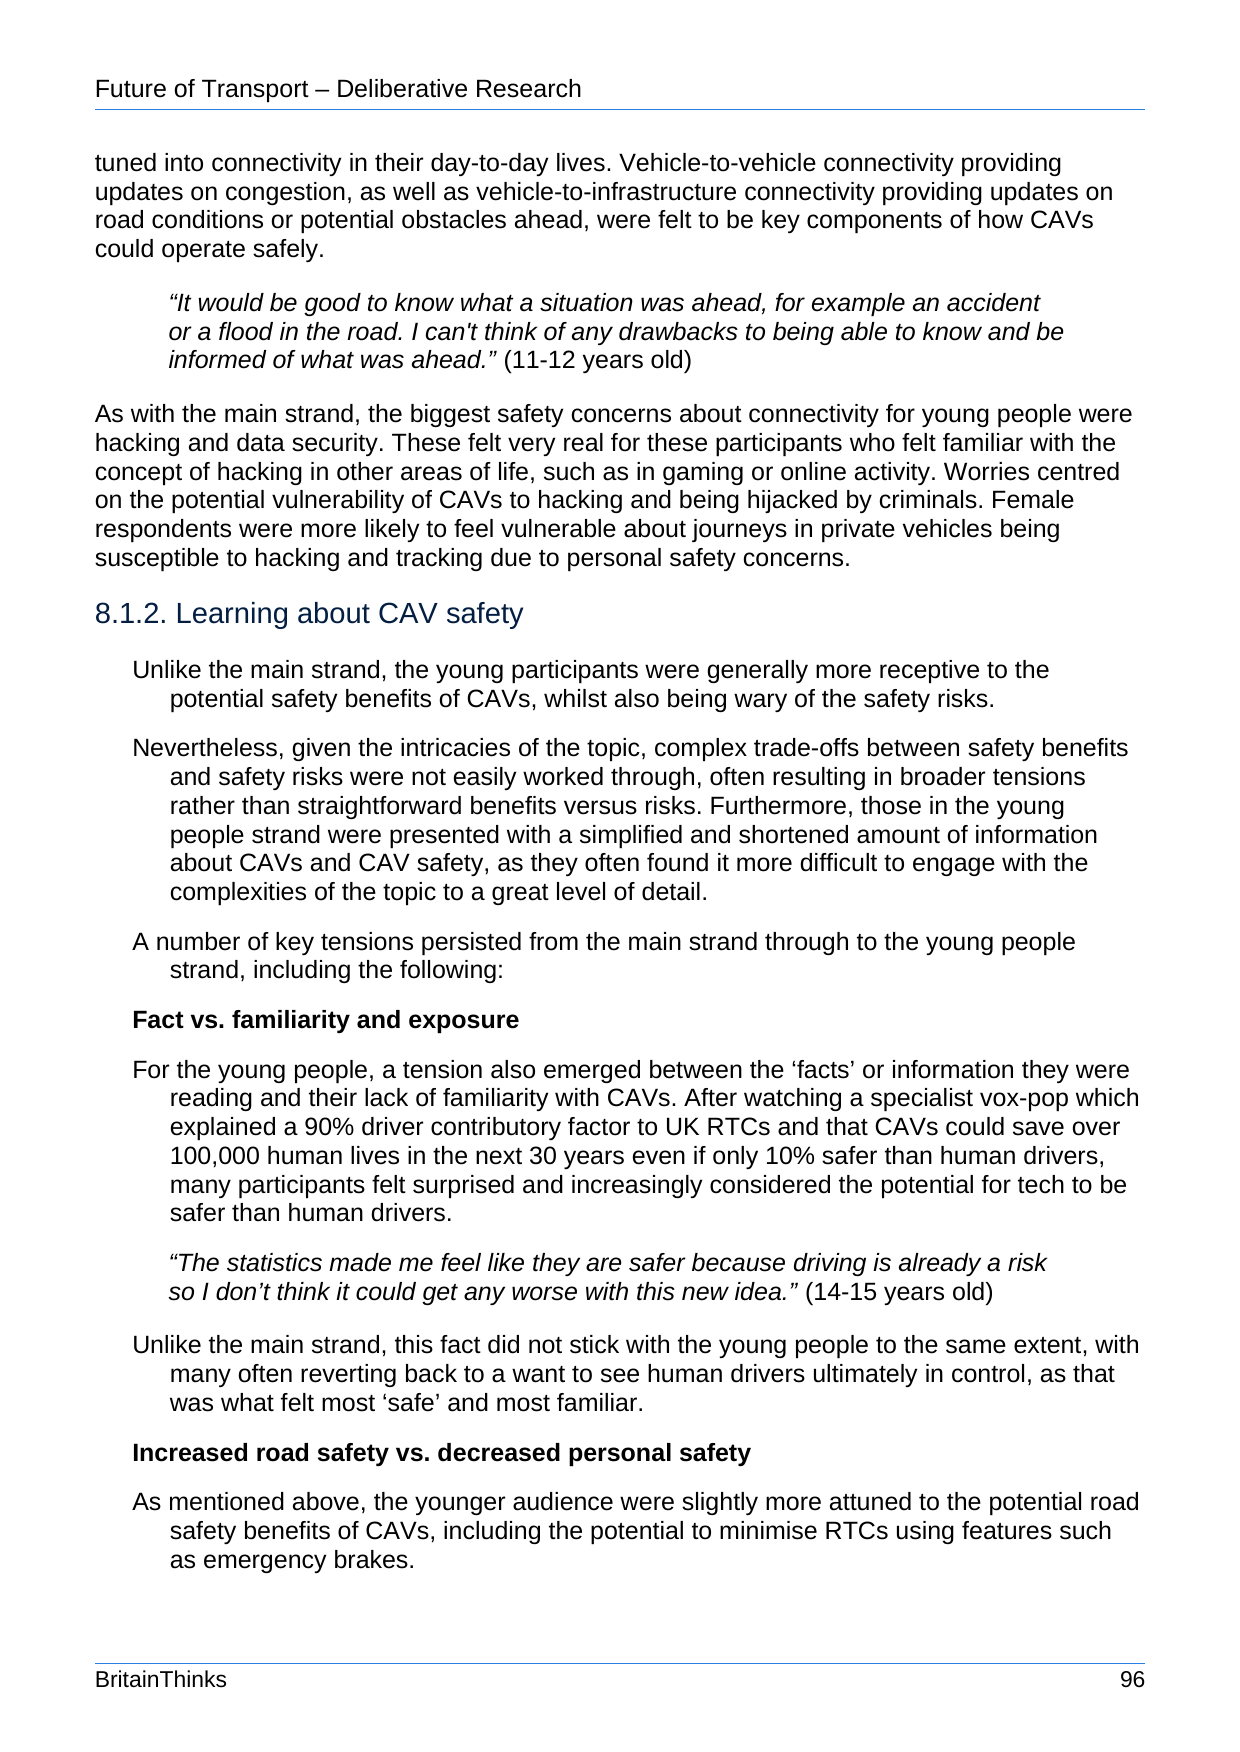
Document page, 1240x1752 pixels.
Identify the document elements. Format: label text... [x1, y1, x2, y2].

text “The statistics made me feel like they are safer because driving is already a risk so I don’t think it could get any worse with this new idea.” (14-15 years old) [168, 1248, 1071, 1305]
list Increased road safety vs. decreased personal safety [132, 1437, 1145, 1466]
list A number of key tensions persisted from the main strand through to the young people strand, including the following: [132, 927, 1145, 984]
list Unlike the main strand, this fact did not stick with the young people to the same extent, with many often reverting back to a want to see human drivers ultimately in control, as that was what felt most ‘safe’ and most familiar. [132, 1330, 1145, 1417]
list As mentioned above, the younger audience were slightly more attuned to the potential road safety benefits of CAVs, including the potential to minimise RTCs using features such as emergency brakes. [132, 1487, 1145, 1573]
list Nevertheless, given the intricacies of the topic, complex trade-offs between safety benefits and safety risks were not easily worked through, often resulting in broader tensions rather than straightforward benefits versus risks. Furthermore, those in the young people strand were presented with a simplified and shortened amount of information about CAVs and CAV safety, as they often found it more difficult to engage with the complexities of the topic to a great level of detail. [132, 733, 1145, 906]
text “It would be good to know what a situation was ahead, for example an accident or a flood in the road. I can't think of any drawbacks to being able to know and be informed of what was ahead.” (11-12 years old) [168, 288, 1071, 374]
text tuned into connectivity in their day-to-day lives. Vehicle-to-vehicle connectivity providing updates on congestion, as well as vehicle-to-infrastructure connectivity providing updates on road conditions or potential obstacles ahead, were felt to be key components of how CAVs could operate safely. [94, 148, 1145, 263]
list Unlike the main strand, the young participants were generally more receptive to the potential safety benefits of CAVs, whilst also being wary of the safety risks. [132, 655, 1145, 712]
list Fact vs. familiarity and exposure [132, 1005, 1145, 1034]
text As with the main strand, the biggest safety concerns about connectivity for young people were hacking and data security. These felt very real for these participants who felt familiar with the concept of hacking in other areas of life, such as in gaming or online activity. Worries centred on the potential vulnerability of CAVs to hacking and being hijacked by criminals. Female respondents were more likely to feel vulnerable about journeys in private vehicles being susceptible to hacking and tracking due to personal safety concerns. [94, 399, 1145, 571]
list For the young people, a tension also emerged between the ‘facts’ or information they were reading and their lack of familiarity with CAVs. After watching a specialist vox-pop which explained a 90% driver contributory factor to UK RTCs and that CAVs could save over 100,000 human lives in the next 30 years even if only 10% safer than human drivers, many participants felt surprised and increasingly considered the potential for tech to be safer than human drivers. [132, 1054, 1145, 1227]
subtitle 8.1.2. Learning about CAV safety [94, 596, 1145, 630]
